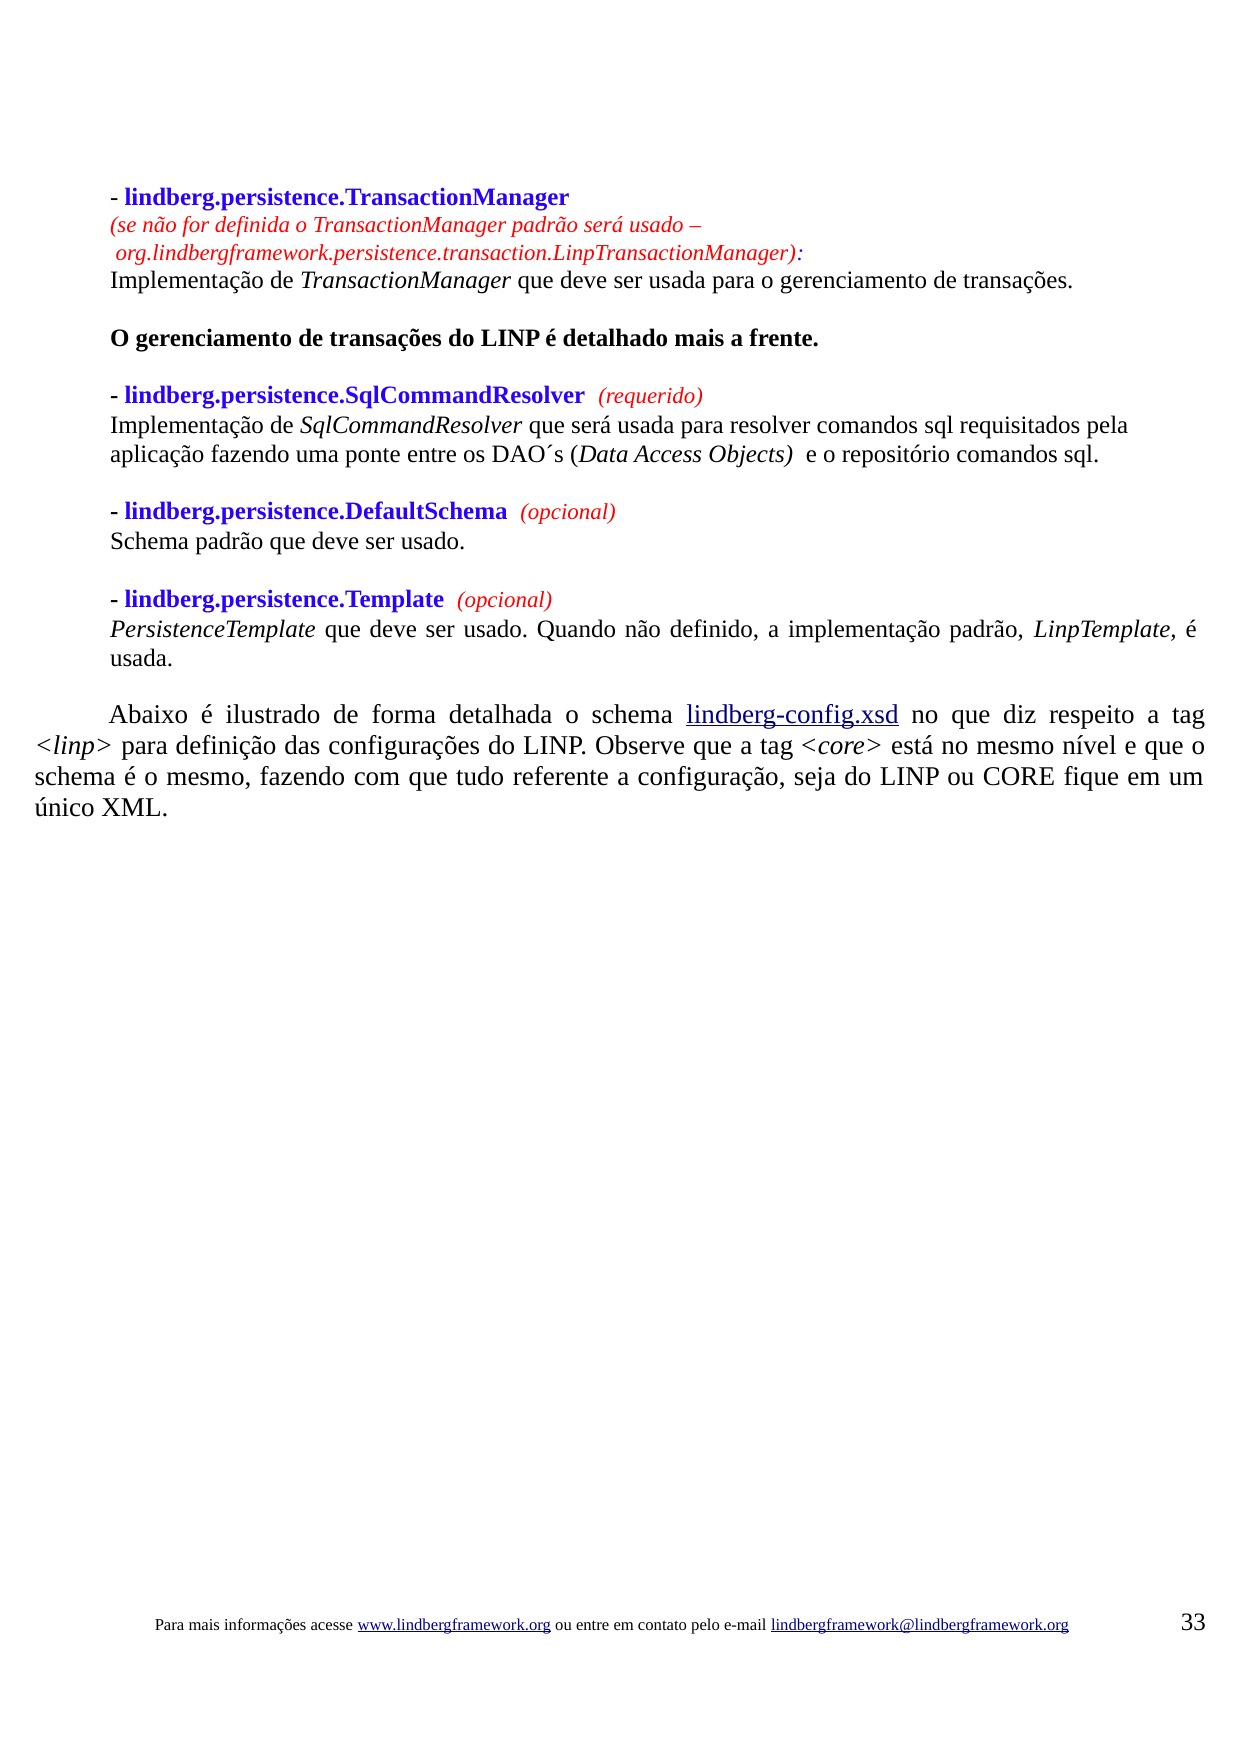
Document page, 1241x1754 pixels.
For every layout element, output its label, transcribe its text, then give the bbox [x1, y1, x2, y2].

text PersistenceTemplate que deve ser usado. Quando não definido, a implementação padrão, LinpTemplate, é usada. [36, 614, 1206, 671]
text org.lindbergframework.persistence.transaction.LinpTransactionManager): [36, 239, 1206, 266]
text - lindberg.persistence.Template (opcional) [36, 584, 1206, 614]
text Abaixo é ilustrado de forma detalhada o schema lindberg-config.xsd no que diz respeito a tag <linp> para definição das configurações do LINP. Observe que a tag <core> está no mesmo nível e que o schema é o mesmo, fazendo com que tudo referente a configuração, seja do LINP ou CORE fique em um único XML. [34, 698, 1206, 822]
text Schema padrão que deve ser usado. [36, 526, 1206, 556]
text (se não for definida o TransactionManager padrão será usado – [36, 212, 1206, 239]
text - lindberg.persistence.TransactionManager [36, 180, 1206, 212]
text Implementação de TransactionManager que deve ser usada para o gerenciamento de transações. [36, 266, 1206, 294]
text O gerenciamento de transações do LINP é detalhado mais a frente. [36, 323, 1206, 352]
text - lindberg.persistence.SqlCommandResolver (requerido) [36, 381, 1206, 410]
text Implementação de SqlCommandResolver que será usada para resolver comandos sql requisitados pela aplicação fazendo uma ponte entre os DAO´s (Data Access Objects) e o repositório comandos sql. [36, 410, 1206, 468]
text - lindberg.persistence.DefaultSchema (opcional) [36, 496, 1206, 526]
